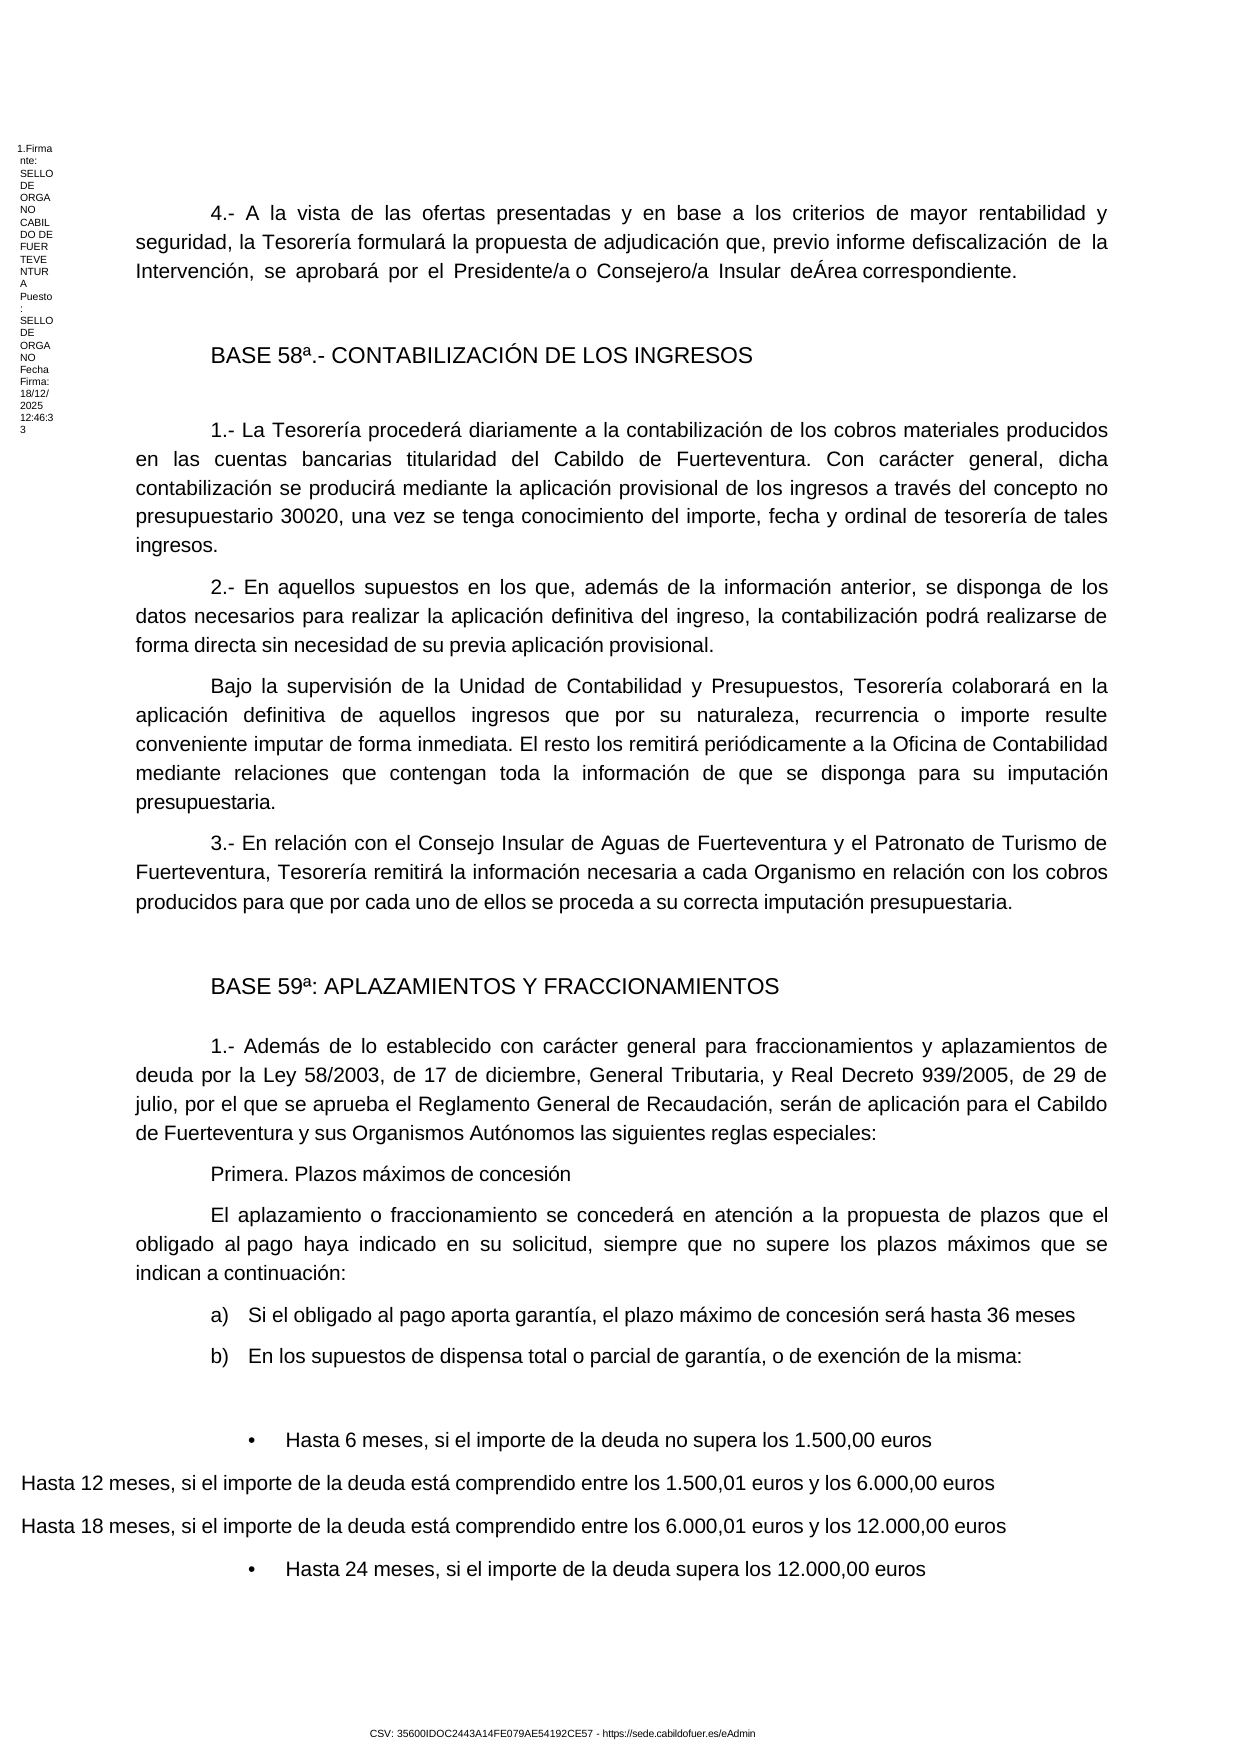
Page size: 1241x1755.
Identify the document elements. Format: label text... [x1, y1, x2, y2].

list En los supuestos de dispensa total o parcial de garantía, o de exención de la misma: [210, 1344, 1120, 1368]
text El aplazamiento o fraccionamiento se concederá en atención a la propuesta de plazos que el obligado al pago haya indicado en su solicitud, siempre que no supere los plazos máximos que se indican a continuación: [135, 1203, 1109, 1285]
text 1.Firmante: SELLO DE ORGANO CABILDO DE FUERTEVENTURA Puesto: SELLO DE ORGANO [17, 143, 54, 363]
subtitle BASE 58ª.- CONTABILIZACIÓN DE LOS INGRESOS [210, 342, 1120, 368]
text 3.- En relación con el Consejo Insular de Aguas de Fuerteventura y el Patronato de Turismo de Fuerteventura, Tesorería remitirá la información necesaria a cada Organismo en relación con los cobros producidos para que por cada uno de ellos se proceda a su correcta imputación presupuestaria. [135, 831, 1108, 914]
text 2.- En aquellos supuestos en los que, además de la información anterior, se disponga de los datos necesarios para realizar la aplicación definitiva del ingreso, la contabilización podrá realizarse de forma directa sin necesidad de su previa aplicación provisional. [135, 574, 1108, 657]
list Si el obligado al pago aporta garantía, el plazo máximo de concesión será hasta 36 meses [210, 1303, 1120, 1327]
list Hasta 12 meses, si el importe de la deuda está comprendido entre los 1.500,01 euros y los 6.000,00 euros [0, 1471, 1108, 1495]
list Hasta 24 meses, si el importe de la deuda supera los 12.000,00 euros [248, 1557, 1120, 1581]
text Bajo la supervisión de la Unidad de Contabilidad y Presupuestos, Tesorería colaborará en la aplicación definitiva de aquellos ingresos que por su naturaleza, recurrencia o importe resulte conveniente imputar de forma inmediata. El resto los remitirá periódicamente a la Oficina de Contabilidad mediante relaciones que contengan toda la información de que se disponga para su imputación presupuestaria. [135, 674, 1108, 814]
text 4.- A la vista de las ofertas presentadas y en base a los criterios de mayor rentabilidad y seguridad, la Tesorería formulará la propuesta de adjudicación que, previo informe defiscalización de la Intervención, se aprobará por el Presidente/a o Consejero/a Insular deÁrea correspondiente. [135, 201, 1108, 283]
list Hasta 18 meses, si el importe de la deuda está comprendido entre los 6.000,01 euros y los 12.000,00 euros [0, 1514, 1108, 1538]
text 1.- Además de lo establecido con carácter general para fraccionamientos y aplazamientos de deuda por la Ley 58/2003, de 17 de diciembre, General Tributaria, y Real Decreto 939/2005, de 29 de julio, por el que se aprueba el Reglamento General de Recaudación, serán de aplicación para el Cabildo de Fuerteventura y sus Organismos Autónomos las siguientes reglas especiales: [135, 1033, 1108, 1144]
text Fecha Firma: 18/12/2025 12:46:33 [20, 364, 54, 436]
subtitle BASE 59ª: APLAZAMIENTOS Y FRACCIONAMIENTOS [210, 973, 1120, 999]
text Primera. Plazos máximos de concesión [210, 1162, 1120, 1186]
text 1.- La Tesorería procederá diariamente a la contabilización de los cobros materiales producidos en las cuentas bancarias titularidad del Cabildo de Fuerteventura. Con carácter general, dicha contabilización se producirá mediante la aplicación provisional de los ingresos a través del concepto no presupuestario 30020, una vez se tenga conocimiento del importe, fecha y ordinal de tesorería de tales ingresos. [135, 417, 1108, 557]
list Hasta 6 meses, si el importe de la deuda no supera los 1.500,00 euros [248, 1428, 1120, 1452]
